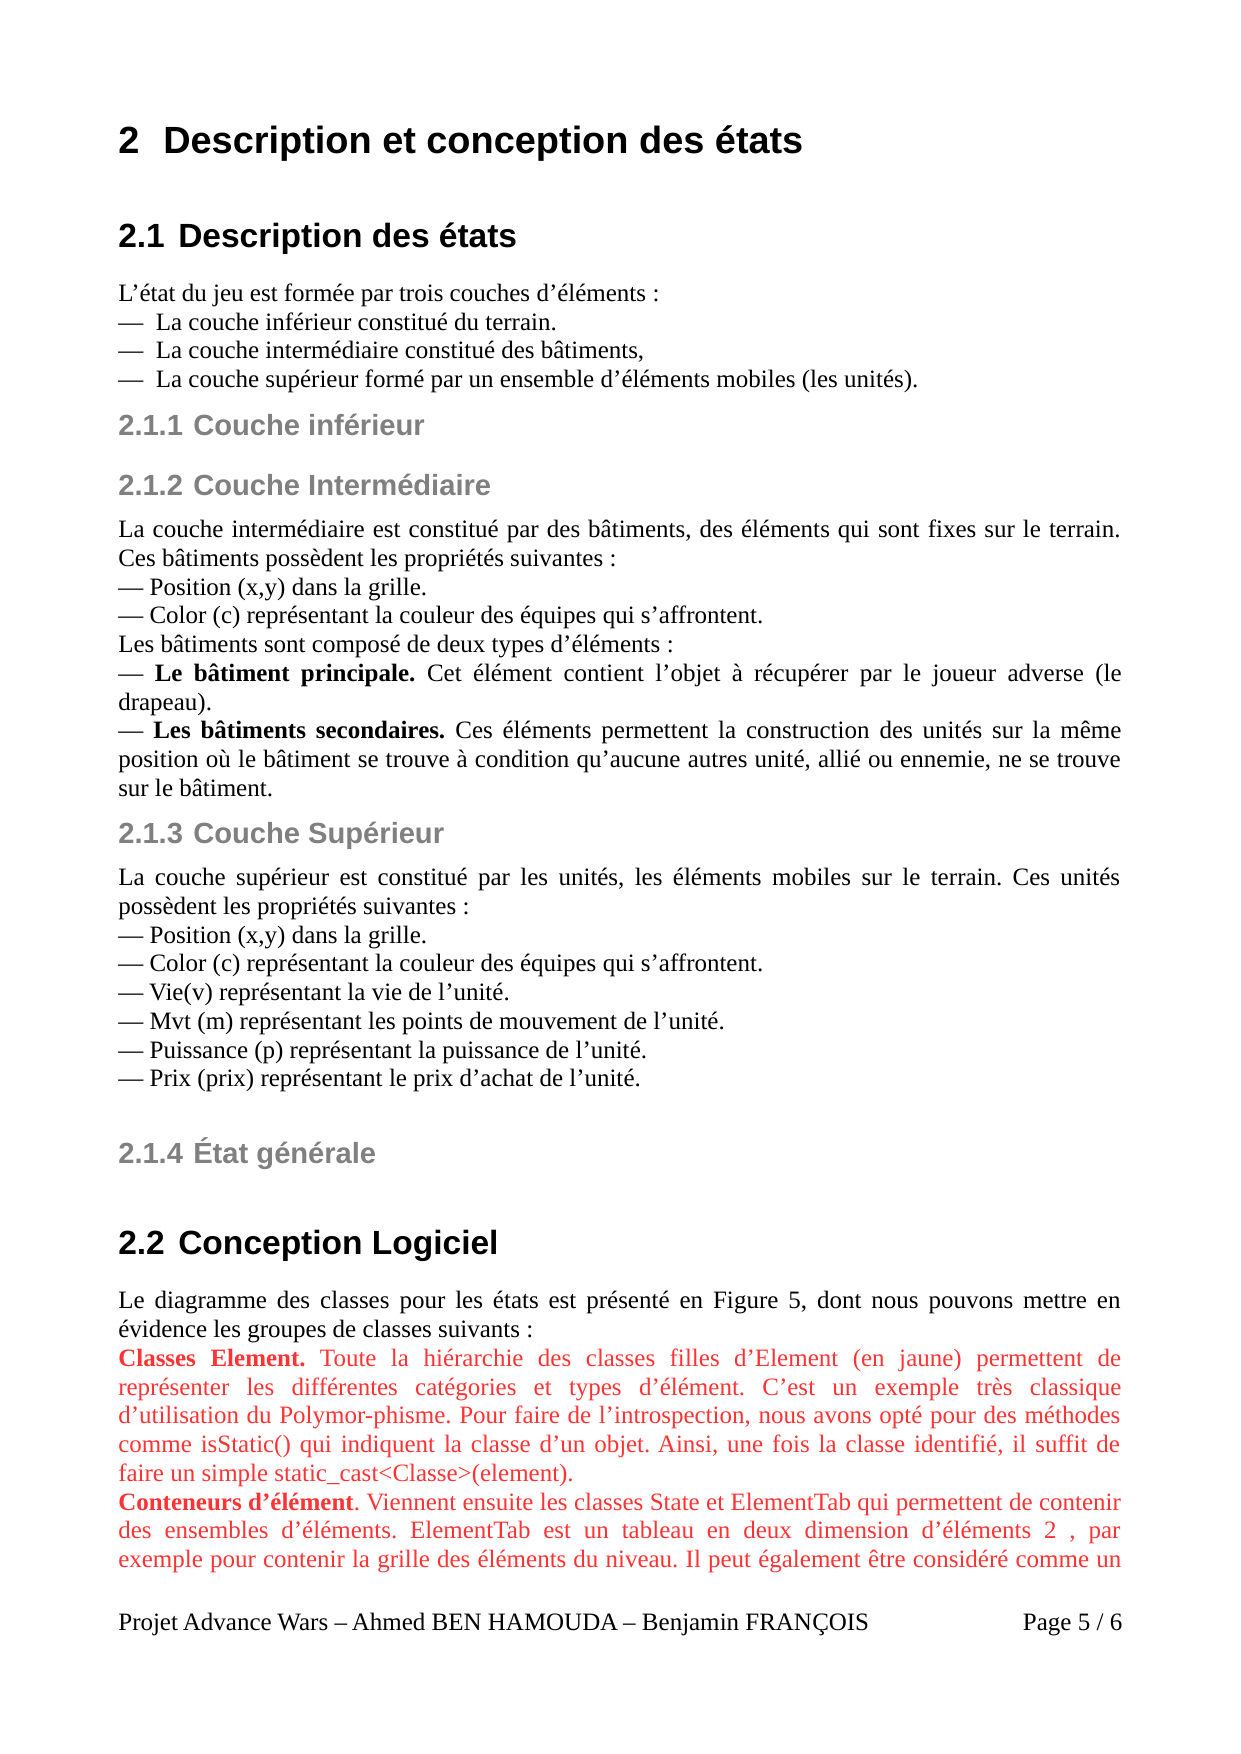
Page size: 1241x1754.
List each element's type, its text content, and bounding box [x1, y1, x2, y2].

subtitle Couche inférieur [118, 407, 1122, 441]
subtitle Couche Supérieur [118, 816, 1122, 850]
subtitle Couche Intermédiaire [118, 468, 1122, 502]
subtitle Description et conception des états [118, 118, 1122, 162]
text — Color (c) représentant la couleur des équipes qui s’affrontent. [118, 600, 1122, 629]
text — Le bâtiment principale. Cet élément contient l’objet à récupérer par le joueur adverse (le drapeau). [118, 658, 1122, 715]
text — Color (c) représentant la couleur des équipes qui s’affrontent. [118, 948, 1122, 977]
text — Prix (prix) représentant le prix d’achat de l’unité. [118, 1063, 1122, 1092]
text La couche intermédiaire est constitué par des bâtiments, des éléments qui sont fixes sur le terrain. Ces bâtiments possèdent les propriétés suivantes : [118, 514, 1122, 572]
text Le diagramme des classes pour les états est présenté en Figure 5, dont nous pouvons mettre en évidence les groupes de classes suivants : [118, 1285, 1122, 1343]
subtitle État générale [118, 1136, 1122, 1169]
text — Position (x,y) dans la grille. [118, 920, 1122, 948]
text Les bâtiments sont composé de deux types d’éléments : [118, 629, 1122, 658]
subtitle Description des états [118, 216, 1122, 254]
text La couche supérieur est constitué par les unités, les éléments mobiles sur le terrain. Ces unités possèdent les propriétés suivantes : [118, 862, 1122, 920]
text L’état du jeu est formée par trois couches d’éléments : [118, 278, 1122, 307]
text — Mvt (m) représentant les points de mouvement de l’unité. [118, 1006, 1122, 1035]
text Conteneurs d’élément. Viennent ensuite les classes State et ElementTab qui permettent de contenir des ensembles d’éléments. ElementTab est un tableau en deux dimension d’éléments 2 , par exemple pour contenir la grille des éléments du niveau. Il peut également être considéré comme un [118, 1487, 1122, 1573]
text — La couche intermédiaire constitué des bâtiments, [118, 335, 1122, 364]
text Classes Element. Toute la hiérarchie des classes filles d’Element (en jaune) permettent de représenter les différentes catégories et types d’élément. C’est un exemple très classique d’utilisation du Polymor-phisme. Pour faire de l’introspection, nous avons opté pour des méthodes comme isStatic() qui indiquent la classe d’un objet. Ainsi, une fois la classe identifié, il suffit de faire un simple static_cast<Classe>(element). [118, 1343, 1122, 1487]
text — La couche supérieur formé par un ensemble d’éléments mobiles (les unités). [118, 364, 1122, 393]
text — La couche inférieur constitué du terrain. [118, 307, 1122, 335]
subtitle Conception Logiciel [118, 1223, 1122, 1262]
text — Puissance (p) représentant la puissance de l’unité. [118, 1035, 1122, 1063]
text — Vie(v) représentant la vie de l’unité. [118, 977, 1122, 1006]
text — Position (x,y) dans la grille. [118, 572, 1122, 600]
text — Les bâtiments secondaires. Ces éléments permettent la construction des unités sur la même position où le bâtiment se trouve à condition qu’aucune autres unité, allié ou ennemie, ne se trouve sur le bâtiment. [118, 715, 1122, 802]
